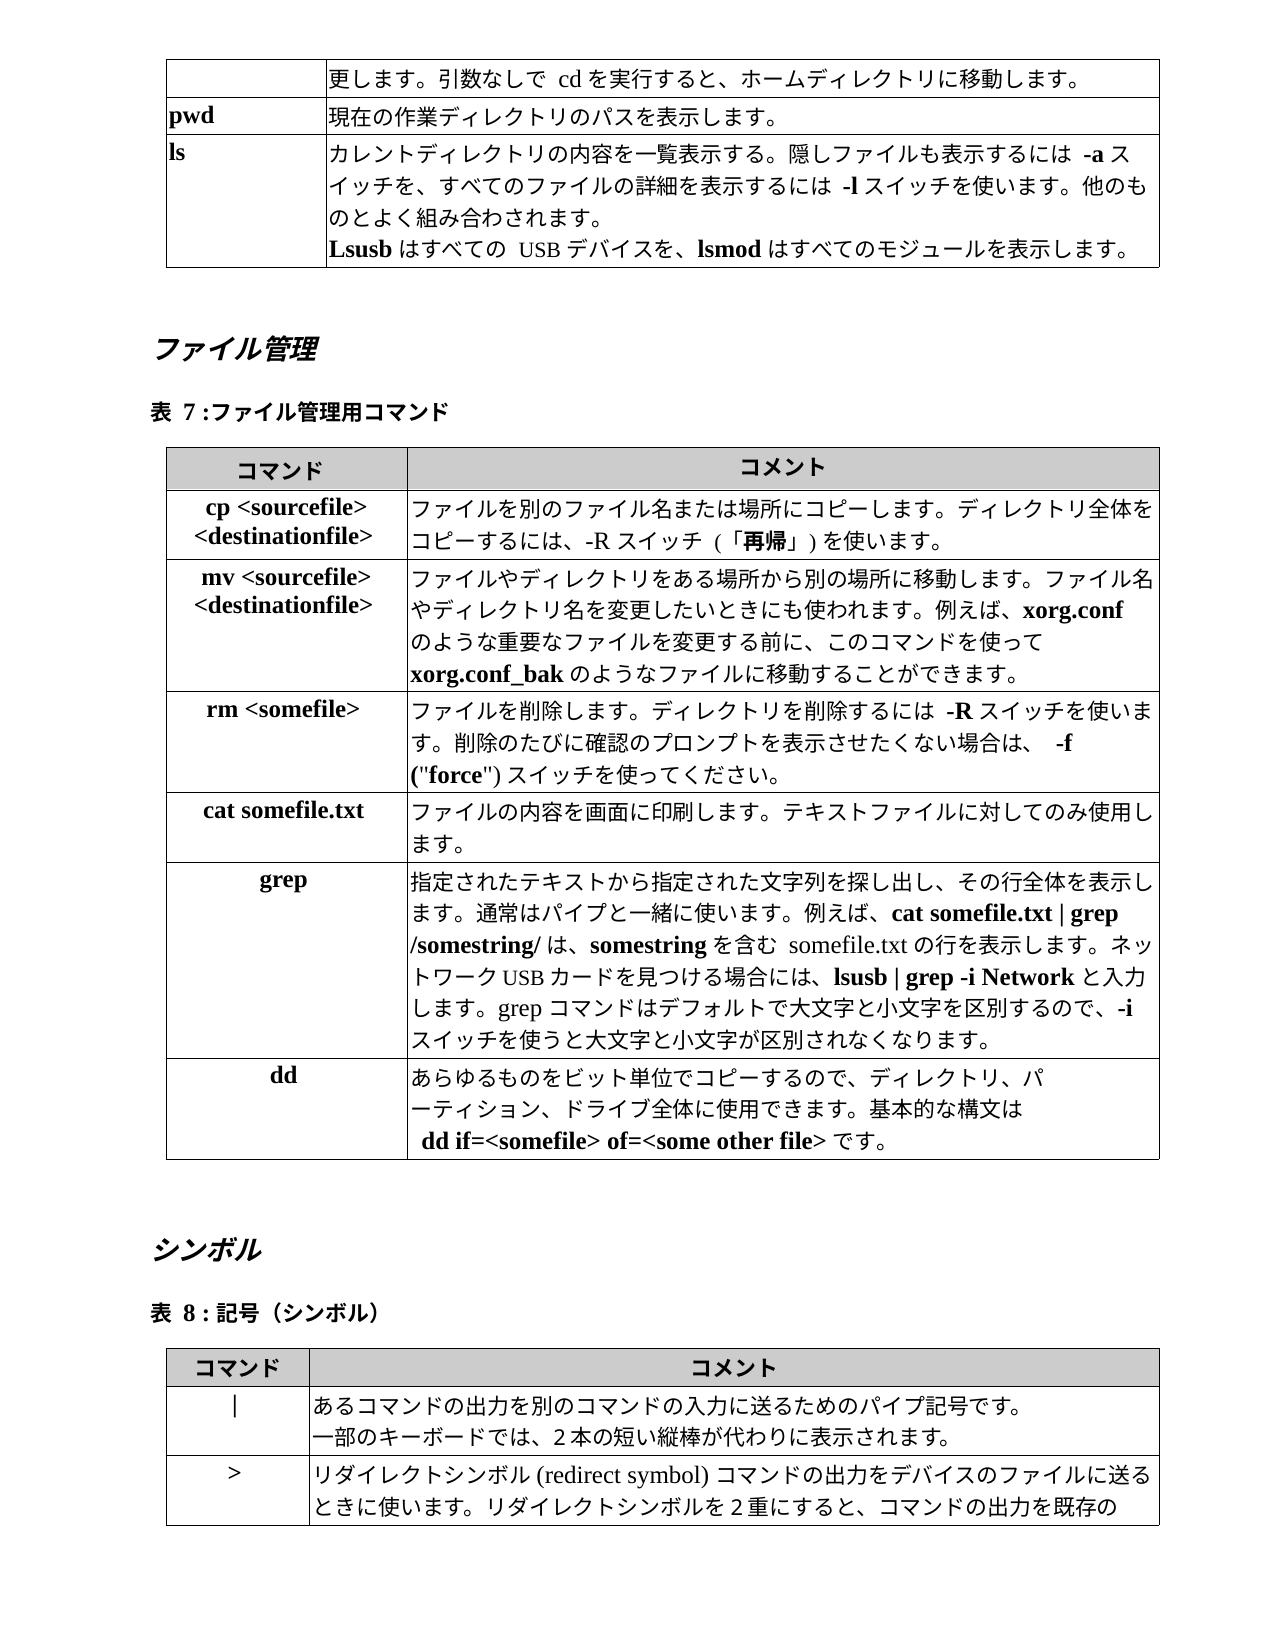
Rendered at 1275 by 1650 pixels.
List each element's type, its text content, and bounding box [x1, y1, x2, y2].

table_header コマンド [167, 448, 407, 489]
table_cell mv <sourcefile> <destinationfile> [167, 560, 407, 691]
table_cell rm <somefile> [167, 692, 407, 792]
table_header コメント [310, 1349, 1159, 1386]
table_cell cp <sourcefile> <destinationfile> [167, 491, 407, 559]
table_cell | [167, 1387, 309, 1455]
table_cell ファイルを別のファイル名または場所にコピーします。ディレクトリ全体をコピーするには、-R スイッチ (「再帰」) を使います。 [408, 491, 1159, 559]
table_cell 現在の作業ディレクトリのパスを表示します。 [327, 98, 1159, 134]
table_cell ファイルの内容を画面に印刷します。テキストファイルに対してのみ使用します。 [408, 793, 1159, 862]
table_cell [167, 60, 326, 97]
table_header コマンド [167, 1349, 309, 1386]
table_cell pwd [167, 98, 326, 134]
subtitle ファイル管理 [150, 327, 1125, 367]
text 表 8 : 記号（シンボル） [150, 1296, 1125, 1328]
table_cell リダイレクトシンボル (redirect symbol) コマンドの出力をデバイスのファイルに送るときに使います。リダイレクトシンボルを2重にすると、コマンドの出力を既存の [310, 1456, 1159, 1524]
table_cell ls [167, 135, 326, 267]
table_cell dd [167, 1059, 407, 1158]
table_cell 更します。引数なしで cd を実行すると、ホームディレクトリに移動します。 [327, 60, 1159, 97]
table_cell ファイルやディレクトリをある場所から別の場所に移動します。ファイル名やディレクトリ名を変更したいときにも使われます。例えば、xorg.conf のような重要なファイルを変更する前に、このコマンドを使って xorg.conf_bak のようなファイルに移動することができます。 [408, 560, 1159, 691]
table_header コメント [408, 448, 1159, 489]
table_cell 指定されたテキストから指定された文字列を探し出し、その行全体を表示します。通常はパイプと一緒に使います。例えば、cat somefile.txt | grep /somestring/ は、somestring を含む somefile.txt の行を表示します。ネットワークUSBカードを見つける場合には、lsusb | grep -i Network と入力します。grep コマンドはデフォルトで大文字と小文字を区別するので、-i スイッチを使うと大文字と小文字が区別されなくなります。 [408, 863, 1159, 1057]
table_cell ファイルを削除します。ディレクトリを削除するには -R スイッチを使います。削除のたびに確認のプロンプトを表示させたくない場合は、 -f ("force") スイッチを使ってください。 [408, 692, 1159, 792]
table_cell あるコマンドの出力を別のコマンドの入力に送るためのパイプ記号です。 一部のキーボードでは、2本の短い縦棒が代わりに表示されます。 [310, 1387, 1159, 1455]
table_cell > [167, 1456, 309, 1524]
table_cell あらゆるものをビット単位でコピーするので、ディレクトリ、パ ーティション、ドライブ全体に使用できます。基本的な構文は dd if=<somefile> of=<some other file> です。 [408, 1059, 1159, 1158]
text 表 7 :ファイル管理用コマンド [150, 395, 1125, 427]
table_cell cat somefile.txt [167, 793, 407, 862]
table_cell grep [167, 863, 407, 1057]
subtitle シンボル [150, 1228, 1125, 1268]
table_cell カレントディレクトリの内容を一覧表示する。隠しファイルも表示するには -a スイッチを、すべてのファイルの詳細を表示するには -l スイッチを使います。他のものとよく組み合わされます。 Lsusb はすべての USB デバイスを、lsmod はすべてのモジュールを表示します。 [327, 135, 1159, 267]
